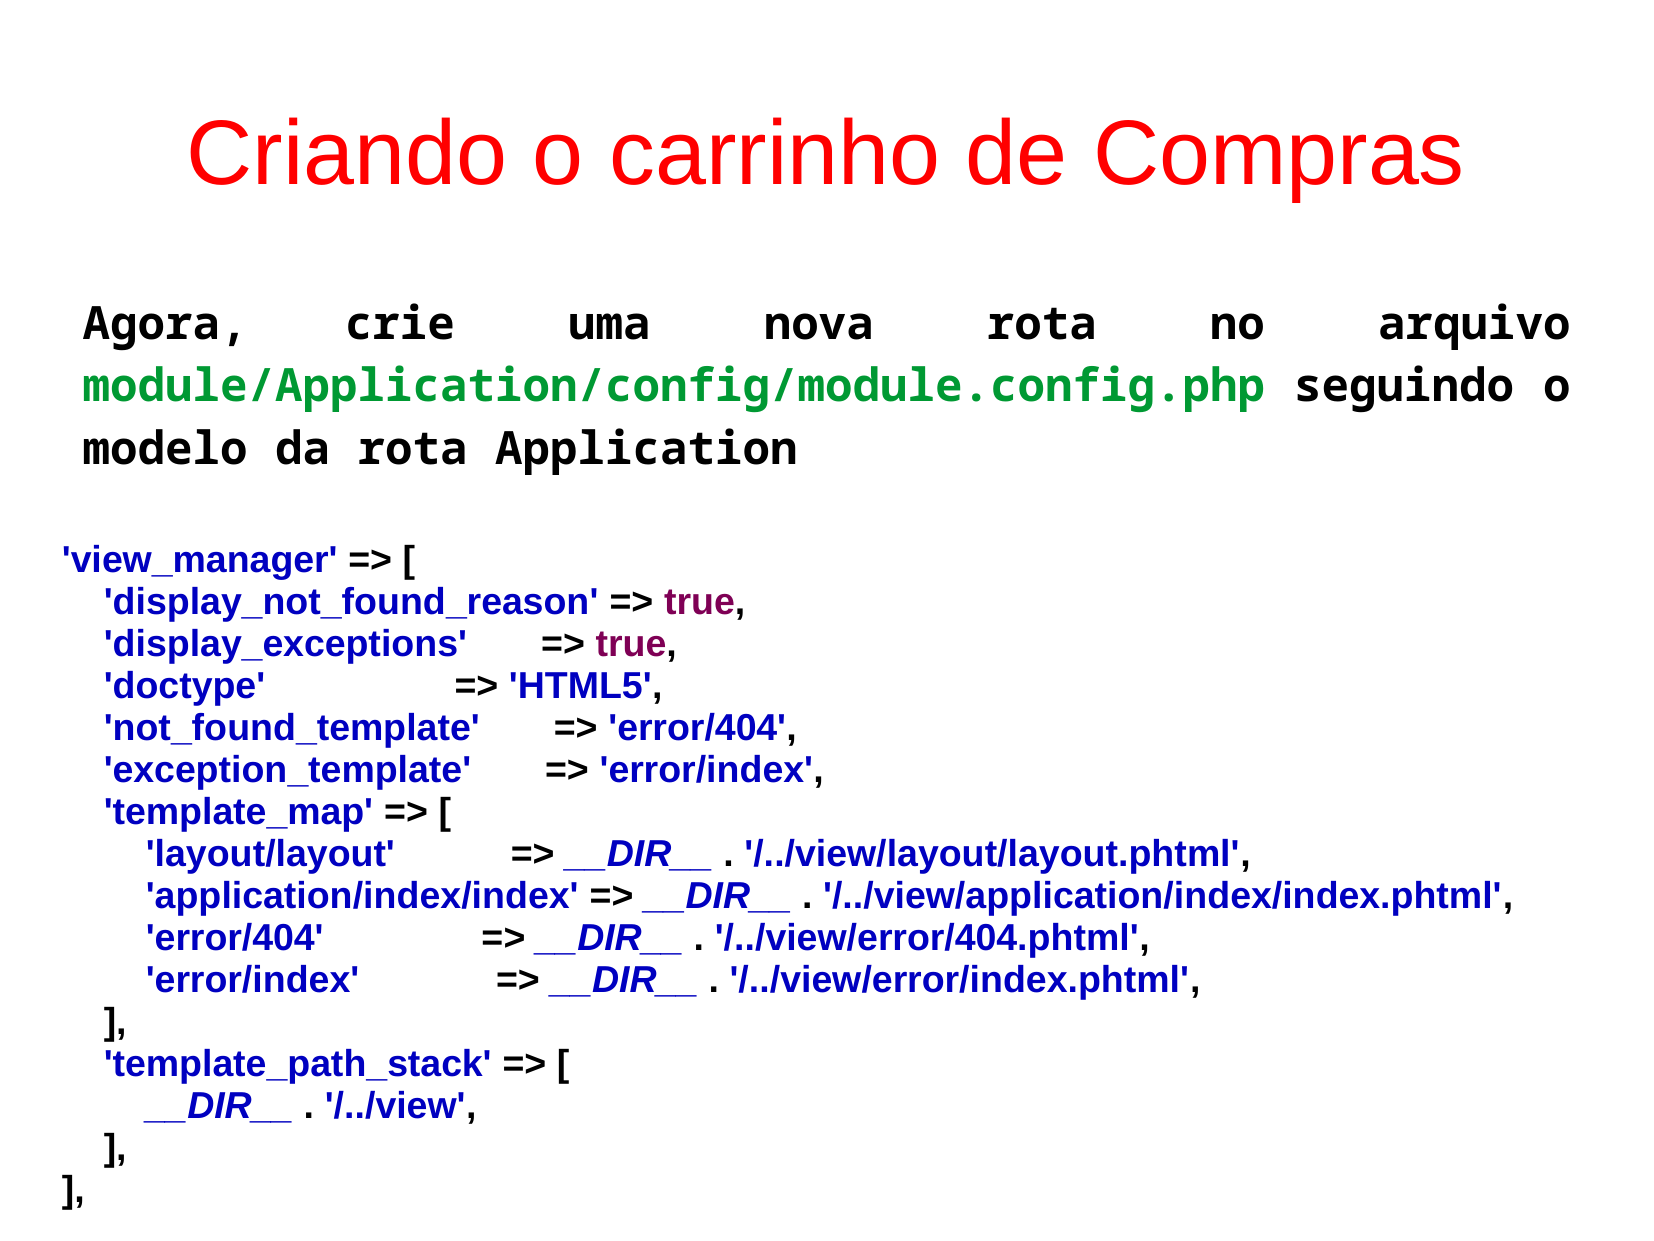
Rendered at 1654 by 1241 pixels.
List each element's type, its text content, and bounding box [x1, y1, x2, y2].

list Agora, crie uma nova rota no arquivo module/Application/config/module.config.php seguindo o modelo da rota Application [82, 290, 1571, 531]
text_box 'view_manager' => [ 'display_not_found_reason' => true, 'display_exceptions' => true, 'doctype' => 'HTML5', 'not_found_template' => 'error/404', 'exception_template' => 'error/index', 'template_map' => [ 'layout/layout' => __DIR__ . '/../view/layout/layout.phtml', 'application/index/index' => __DIR__ . '/../view/application/index/index.phtml', 'error/404' => __DIR__ . '/../view/error/404.phtml', 'error/index' => __DIR__ . '/../view/error/index.phtml', ], 'template_path_stack' => [ __DIR__ . '/../view', ], ], [5, 531, 1654, 1241]
title Criando o carrinho de Compras [82, 49, 1571, 257]
